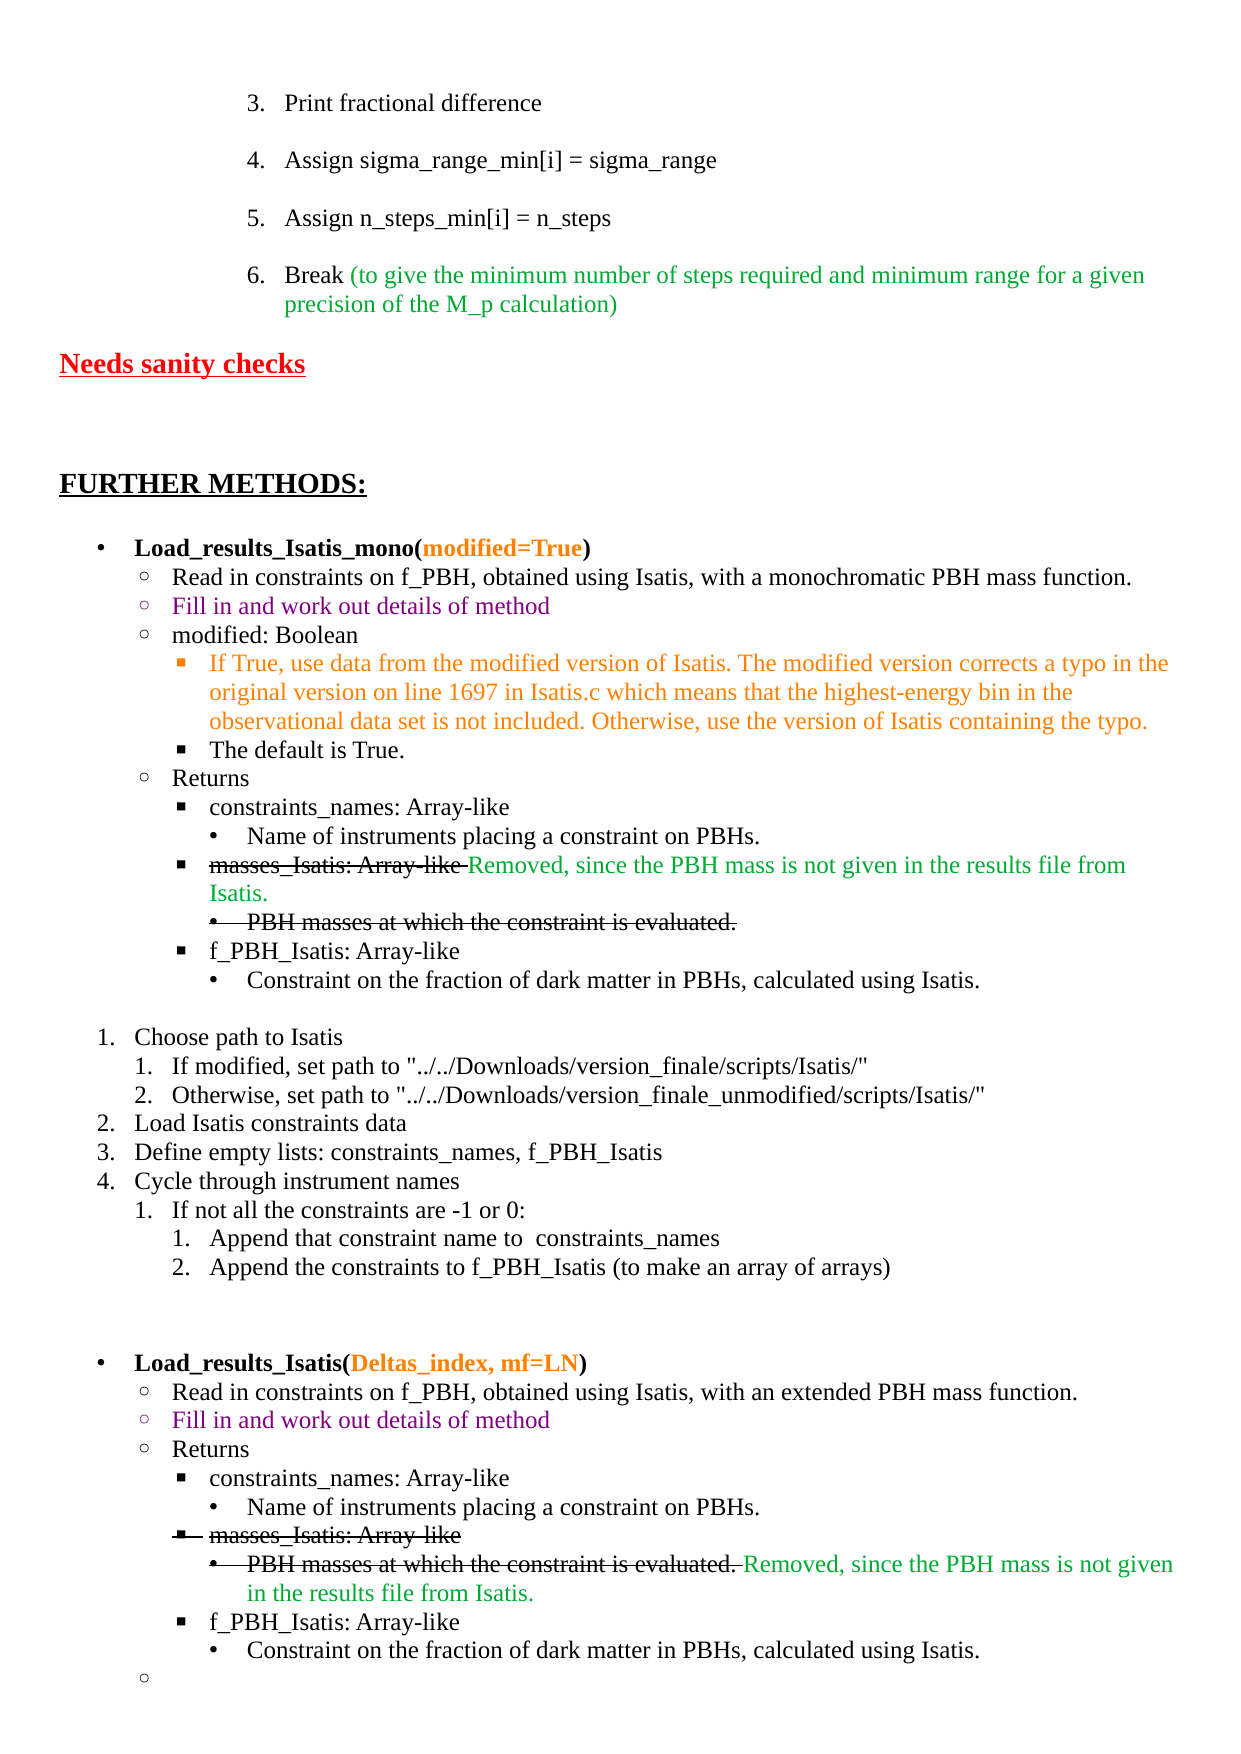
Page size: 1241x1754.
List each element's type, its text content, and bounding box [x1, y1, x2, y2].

list Break (to give the minimum number of steps required and minimum range for a given precision of the M_p calculation) [247, 260, 1181, 318]
list masses_Isatis: Array-like Removed, since the PBH mass is not given in the results file from Isatis. [172, 850, 1181, 907]
list If True, use data from the modified version of Isatis. The modified version corrects a typo in the original version on line 1697 in Isatis.c which means that the highest-energy bin in the observational data set is not included. Otherwise, use the version of Isatis containing the typo. [172, 648, 1181, 735]
list If modified, set path to "../../Downloads/version_finale/scripts/Isatis/" [134, 1051, 1181, 1080]
list Cycle through instrument names [97, 1166, 1181, 1195]
list PBH masses at which the constraint is evaluated. [209, 907, 1181, 936]
list PBH masses at which the constraint is evaluated. Removed, since the PBH mass is not given in the results file from Isatis. [209, 1549, 1181, 1607]
list Returns [134, 763, 1181, 792]
list Append the constraints to f_PBH_Isatis (to make an array of arrays) [172, 1252, 1181, 1281]
list Constraint on the fraction of dark matter in PBHs, calculated using Isatis. [209, 965, 1181, 993]
list Choose path to Isatis [97, 1022, 1181, 1051]
text FURTHER METHODS: [59, 466, 1181, 500]
list Load Isatis constraints data [97, 1108, 1181, 1137]
list Fill in and work out details of method [134, 591, 1181, 620]
list Constraint on the fraction of dark matter in PBHs, calculated using Isatis. [209, 1636, 1181, 1664]
list Assign n_steps_min[i] = n_steps [247, 203, 1181, 232]
list Read in constraints on f_PBH, obtained using Isatis, with an extended PBH mass function. [134, 1377, 1181, 1406]
list The default is True. [172, 735, 1181, 763]
list f_PBH_Isatis: Array-like [172, 1607, 1181, 1636]
list Define empty lists: constraints_names, f_PBH_Isatis [97, 1137, 1181, 1166]
list Otherwise, set path to "../../Downloads/version_finale_unmodified/scripts/Isatis/" [134, 1080, 1181, 1108]
list constraints_names: Array-like [172, 792, 1181, 821]
list Returns [134, 1434, 1181, 1463]
list constraints_names: Array-like [172, 1463, 1181, 1492]
list Print fractional difference [247, 88, 1181, 117]
list Assign sigma_range_min[i] = sigma_range [247, 145, 1181, 174]
list Name of instruments placing a constraint on PBHs. [209, 821, 1181, 850]
list If not all the constraints are -1 or 0: [134, 1195, 1181, 1223]
list f_PBH_Isatis: Array-like [172, 936, 1181, 965]
list modified: Boolean [134, 620, 1181, 648]
list Name of instruments placing a constraint on PBHs. [209, 1492, 1181, 1521]
list masses_Isatis: Array-like [172, 1521, 1181, 1549]
list Fill in and work out details of method [134, 1406, 1181, 1434]
list Load_results_Isatis_mono(modified=True) [97, 533, 1181, 562]
list Append that constraint name to constraints_names [172, 1223, 1181, 1252]
text Needs sanity checks [59, 347, 1181, 380]
list Load_results_Isatis(Deltas_index, mf=LN) [97, 1348, 1181, 1377]
list Read in constraints on f_PBH, obtained using Isatis, with a monochromatic PBH mass function. [134, 562, 1181, 591]
